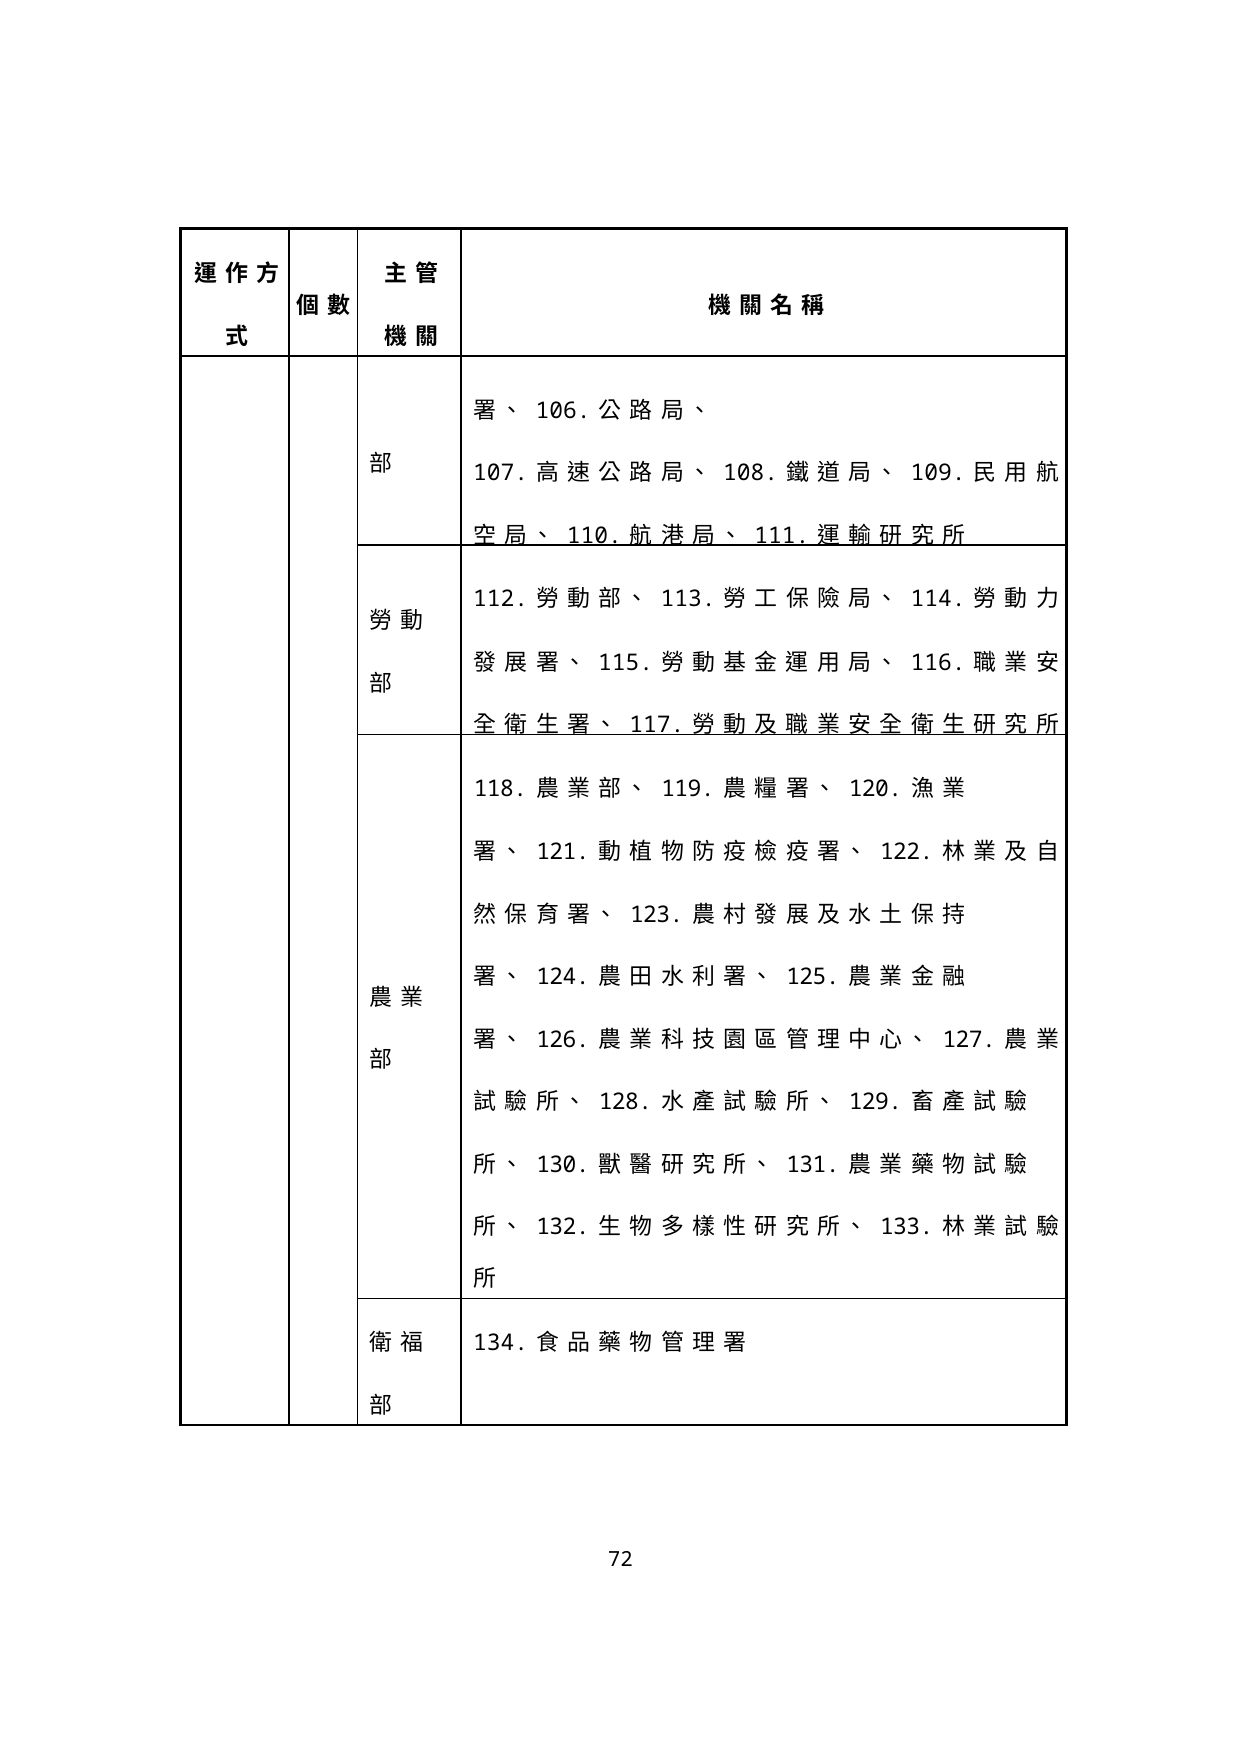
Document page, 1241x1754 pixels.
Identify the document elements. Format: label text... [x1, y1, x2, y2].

table_header 機關名稱 [462, 230, 1065, 355]
table_cell 農業部 [358, 735, 460, 1297]
table_header 運作方式 [182, 230, 288, 355]
table_cell 衛福部 [358, 1299, 460, 1424]
table_cell 勞動部 [358, 546, 460, 733]
table_header 主管機關 [358, 230, 460, 355]
table_cell 112.勞動部、113.勞工保險局、114.勞動力發展署、115.勞動基金運用局、116.職業安全衛生署、117.勞動及職業安全衛生研究所 [462, 546, 1065, 733]
table_cell [290, 357, 357, 1424]
table_cell [182, 357, 288, 1424]
table_cell 134.食品藥物管理署 [462, 1299, 1065, 1424]
table_cell 118.農業部、119.農糧署、120.漁業署、121.動植物防疫檢疫署、122.林業及自然保育署、123.農村發展及水土保持署、124.農田水利署、125.農業金融署、126.農業科技園區管理中心、127.農業試驗所、128.水產試驗所、129.畜產試驗所、130.獸醫研究所、131.農業藥物試驗所、132.生物多樣性研究所、133.林業試驗所 [462, 735, 1065, 1297]
table_header 個數 [290, 230, 357, 355]
table_cell 署、106.公路局、 107.高速公路局、108.鐵道局、109.民用航空局、110.航港局、111.運輸研究所 [462, 357, 1065, 544]
table_cell 部 [358, 357, 460, 544]
